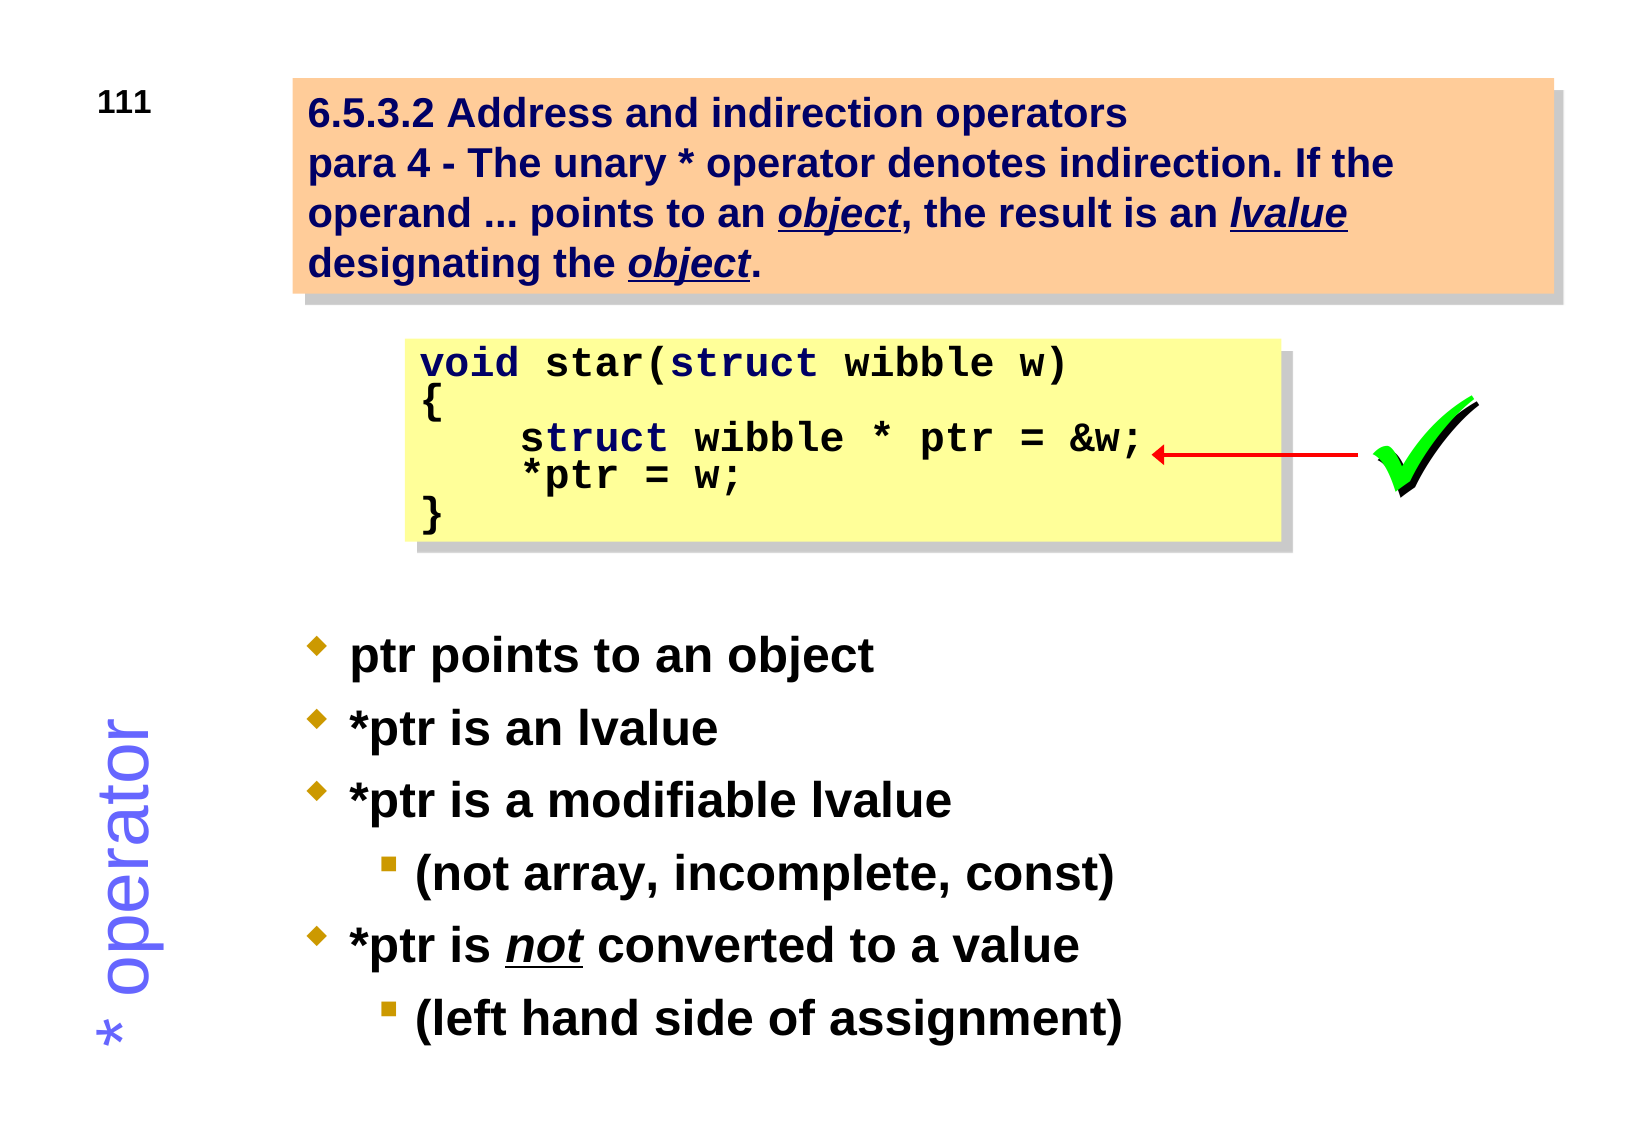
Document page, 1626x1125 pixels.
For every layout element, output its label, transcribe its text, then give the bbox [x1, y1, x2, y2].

title * operator [50, 187, 188, 1063]
text_box  [1346, 354, 1536, 549]
text_box 6.5.3.2 Address and indirection operators para 4 - The unary * operator denotes indirection. If the operand ... points to an object, the result is an lvalue designating the object. [292, 78, 1555, 294]
list ptr points to an object *ptr is an lvalue *ptr is a modifiable lvalue (not array, incomplete, const) *ptr is not converted to a value (left hand side of assignment) [212, 62, 1550, 1125]
text_box void star(struct wibble w) { struct wibble * ptr = &w; *ptr = w; } [404, 338, 1282, 542]
